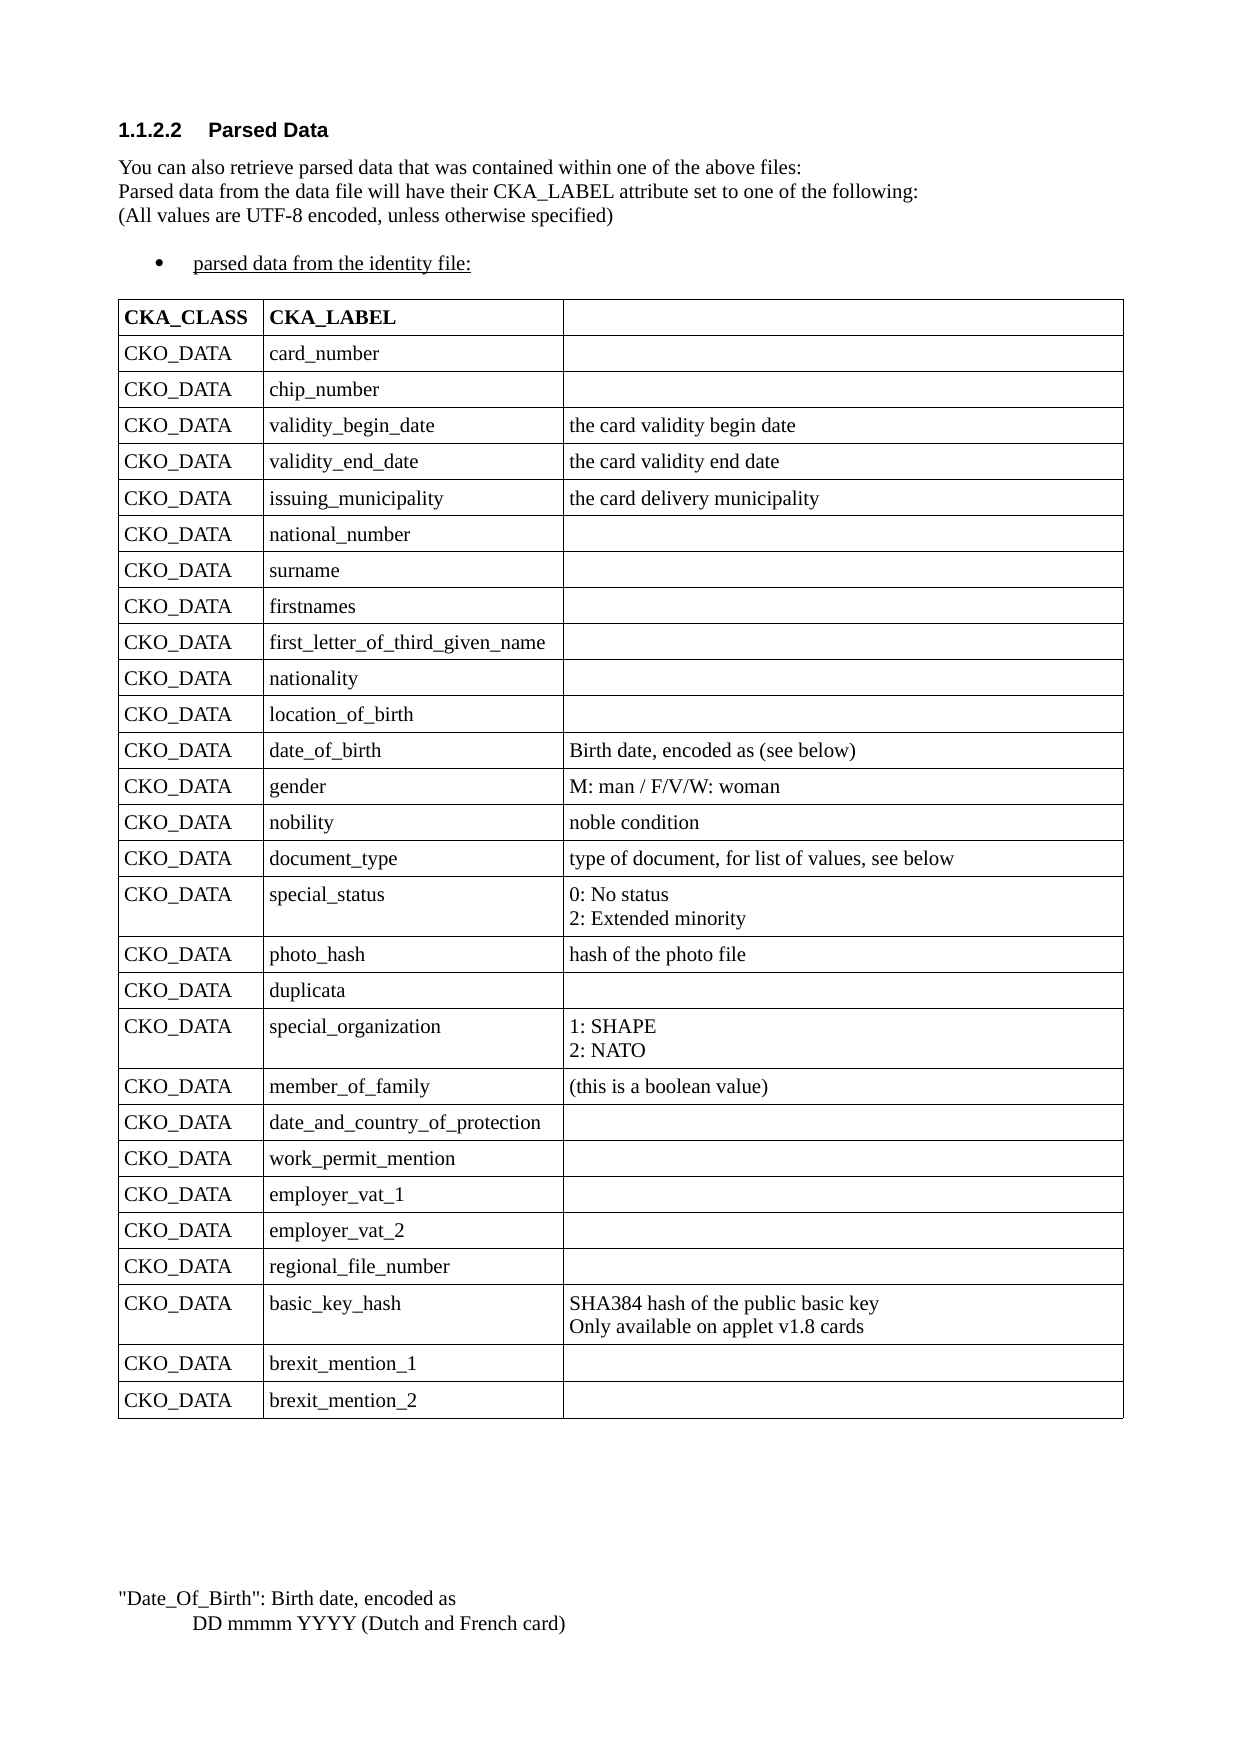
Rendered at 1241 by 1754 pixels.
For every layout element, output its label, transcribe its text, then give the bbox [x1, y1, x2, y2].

table_cell 1: SHAPE 2: NATO [564, 1009, 1123, 1068]
table_cell CKO_DATA [119, 516, 263, 551]
table_cell CKO_DATA [119, 877, 263, 936]
table_cell CKO_DATA [119, 1009, 263, 1068]
table_cell CKO_DATA [119, 805, 263, 839]
table_cell gender [264, 769, 563, 803]
table_cell [564, 696, 1123, 731]
text "Date_Of_Birth": Birth date, encoded as [118, 1586, 1122, 1610]
table_cell CKO_DATA [119, 1213, 263, 1248]
table_header [564, 300, 1123, 335]
text (All values are UTF-8 encoded, unless otherwise specified) [118, 203, 1122, 227]
table_cell duplicata [264, 973, 563, 1008]
table_cell date_and_country_of_protection [264, 1105, 563, 1140]
table_cell CKO_DATA [119, 973, 263, 1008]
table_cell card_number [264, 336, 563, 371]
table_cell the card validity begin date [564, 408, 1123, 443]
table_cell CKO_DATA [119, 769, 263, 803]
table_cell CKO_DATA [119, 444, 263, 479]
table_cell photo_hash [264, 937, 563, 972]
table_cell CKO_DATA [119, 480, 263, 515]
table_cell surname [264, 552, 563, 587]
table_cell [564, 1105, 1123, 1140]
table_cell noble condition [564, 805, 1123, 839]
list parsed data from the identity file: [156, 251, 1122, 275]
table_cell document_type [264, 841, 563, 876]
text You can also retrieve parsed data that was contained within one of the above files: [118, 154, 1122, 179]
table_cell CKO_DATA [119, 660, 263, 695]
table_cell CKO_DATA [119, 372, 263, 407]
table_cell CKO_DATA [119, 696, 263, 731]
table_cell [564, 336, 1123, 371]
table_cell first_letter_of_third_given_name [264, 624, 563, 659]
table_cell CKO_DATA [119, 1249, 263, 1284]
table_cell (this is a boolean value) [564, 1069, 1123, 1104]
table_cell [564, 1213, 1123, 1248]
table_cell [564, 588, 1123, 623]
text Parsed data from the data file will have their CKA_LABEL attribute set to one of the following: [118, 179, 1122, 203]
table_cell [564, 516, 1123, 551]
table_cell CKO_DATA [119, 1069, 263, 1104]
table_header CKA_LABEL [264, 300, 563, 335]
table_cell validity_end_date [264, 444, 563, 479]
table_cell CKO_DATA [119, 841, 263, 876]
table_cell brexit_mention_1 [264, 1345, 563, 1381]
subtitle Parsed Data [118, 118, 1122, 142]
table_cell special_organization [264, 1009, 563, 1068]
table_cell Birth date, encoded as (see below) [564, 733, 1123, 767]
table_cell [564, 1141, 1123, 1176]
table_cell validity_begin_date [264, 408, 563, 443]
table_cell CKO_DATA [119, 552, 263, 587]
table_cell the card delivery municipality [564, 480, 1123, 515]
table_cell CKO_DATA [119, 1177, 263, 1212]
table_cell basic_key_hash [264, 1285, 563, 1344]
table_cell CKO_DATA [119, 588, 263, 623]
table_cell CKO_DATA [119, 1285, 263, 1344]
table_cell brexit_mention_2 [264, 1382, 563, 1417]
table_cell CKO_DATA [119, 733, 263, 767]
text DD mmmm YYYY (Dutch and French card) [118, 1610, 1122, 1634]
table_cell nationality [264, 660, 563, 695]
table_cell nobility [264, 805, 563, 839]
table_cell location_of_birth [264, 696, 563, 731]
table_cell special_status [264, 877, 563, 936]
table_cell [564, 552, 1123, 587]
table_cell CKO_DATA [119, 1141, 263, 1176]
table_cell CKO_DATA [119, 336, 263, 371]
table_cell [564, 372, 1123, 407]
table_cell chip_number [264, 372, 563, 407]
table_cell work_permit_mention [264, 1141, 563, 1176]
table_cell the card validity end date [564, 444, 1123, 479]
table_cell hash of the photo file [564, 937, 1123, 972]
table_cell employer_vat_2 [264, 1213, 563, 1248]
table_cell [564, 973, 1123, 1008]
table_cell CKO_DATA [119, 1382, 263, 1417]
table_cell SHA384 hash of the public basic key Only available on applet v1.8 cards [564, 1285, 1123, 1344]
table_cell 0: No status 2: Extended minority [564, 877, 1123, 936]
table_cell issuing_municipality [264, 480, 563, 515]
table_cell employer_vat_1 [264, 1177, 563, 1212]
table_cell regional_file_number [264, 1249, 563, 1284]
table_cell M: man / F/V/W: woman [564, 769, 1123, 803]
table_cell CKO_DATA [119, 624, 263, 659]
table_cell [564, 1382, 1123, 1417]
table_cell member_of_family [264, 1069, 563, 1104]
table_header CKA_CLASS [119, 300, 263, 335]
table_cell firstnames [264, 588, 563, 623]
table_cell national_number [264, 516, 563, 551]
table_cell date_of_birth [264, 733, 563, 767]
table_cell [564, 1249, 1123, 1284]
table_cell [564, 660, 1123, 695]
table_cell type of document, for list of values, see below [564, 841, 1123, 876]
table_cell CKO_DATA [119, 1105, 263, 1140]
table_cell CKO_DATA [119, 1345, 263, 1381]
table_cell CKO_DATA [119, 937, 263, 972]
table_cell [564, 1345, 1123, 1381]
table_cell CKO_DATA [119, 408, 263, 443]
table_cell [564, 1177, 1123, 1212]
table_cell [564, 624, 1123, 659]
